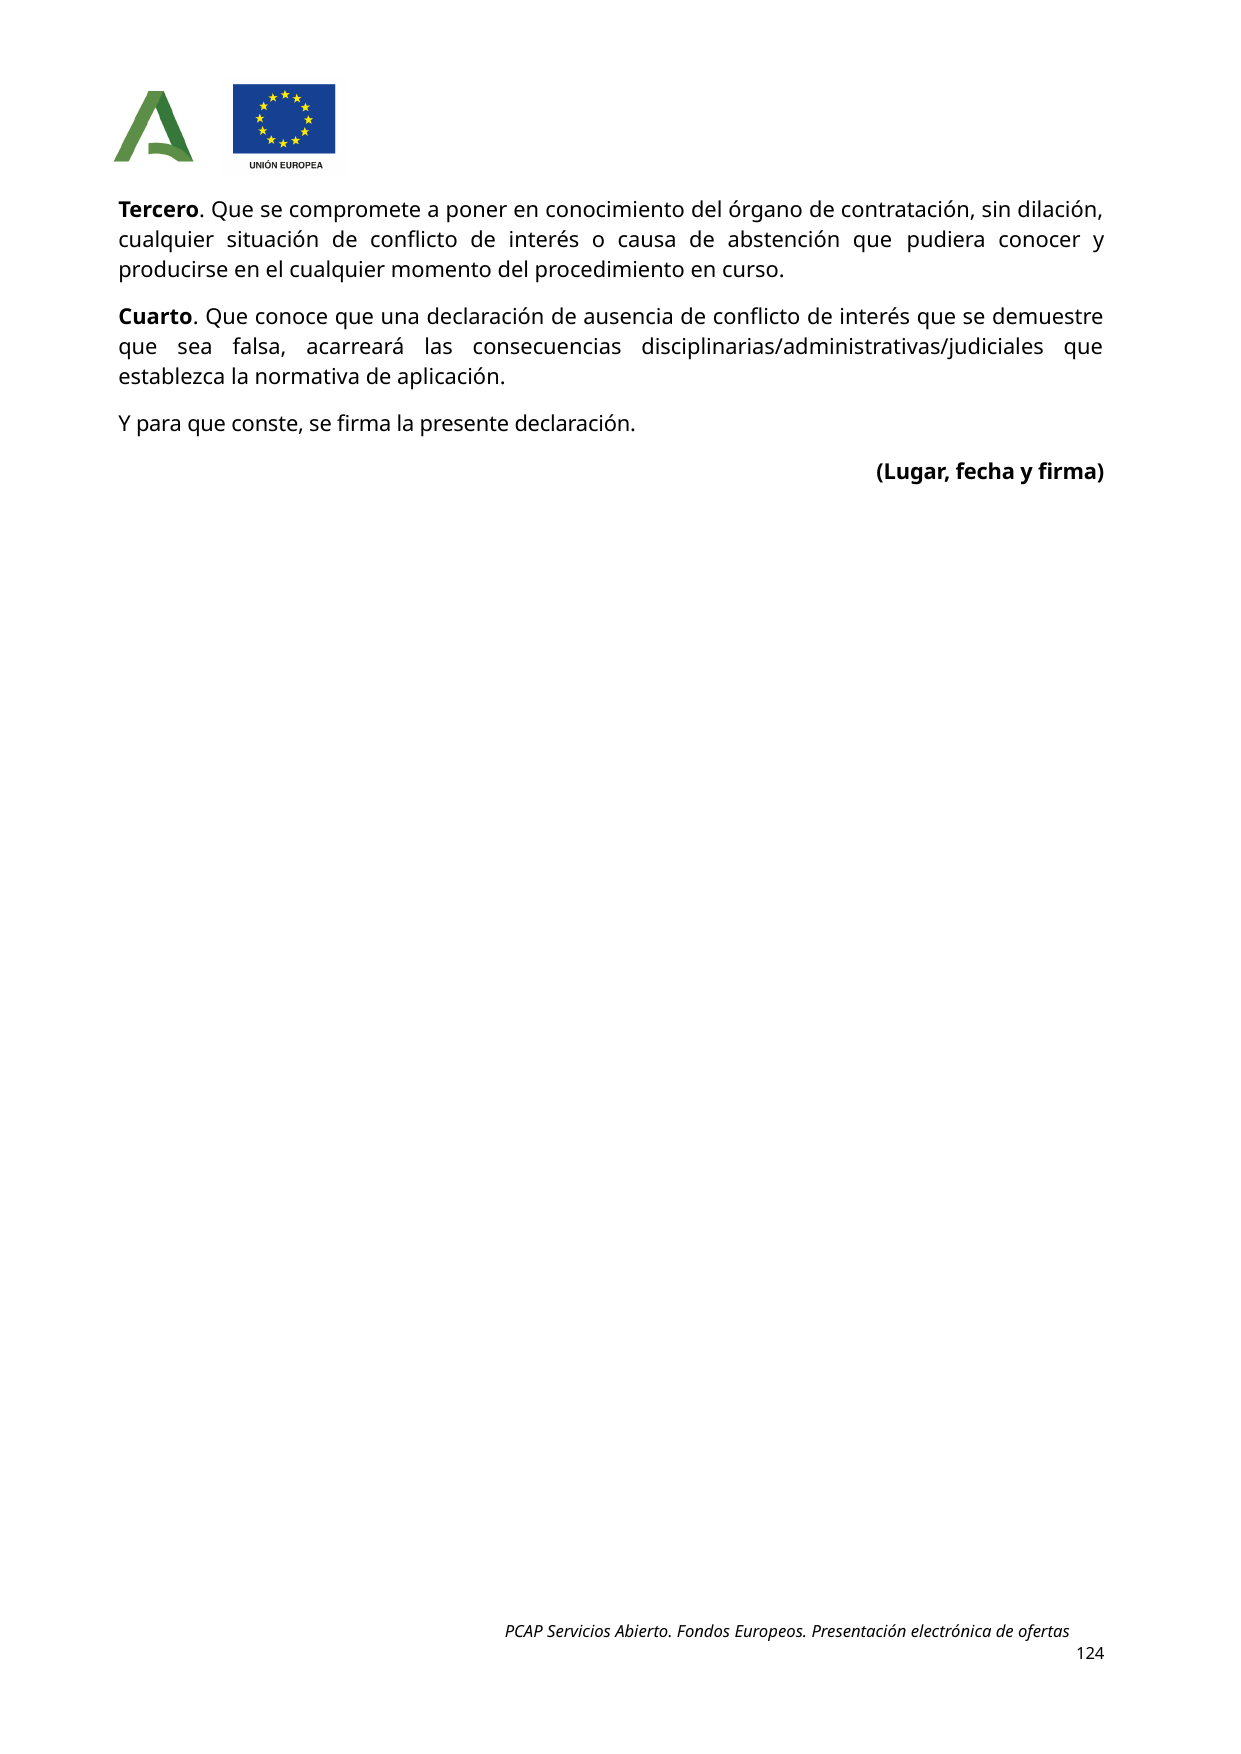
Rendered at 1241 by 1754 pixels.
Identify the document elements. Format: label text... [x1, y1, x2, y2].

text Cuarto. Que conoce que una declaración de ausencia de conflicto de interés que se demuestre que sea falsa, acarreará las consecuencias disciplinarias/administrativas/judiciales que establezca la normativa de aplicación. [118, 301, 1104, 391]
text Tercero. Que se compromete a poner en conocimiento del órgano de contratación, sin dilación, cualquier situación de conflicto de interés o causa de abstención que pudiera conocer y producirse en el cualquier momento del procedimiento en curso. [118, 194, 1104, 284]
text (Lugar, fecha y firma) [118, 456, 1104, 488]
picture [221, 78, 347, 176]
text Y para que conste, se firma la presente declaración. [118, 408, 1104, 438]
picture [109, 86, 198, 166]
